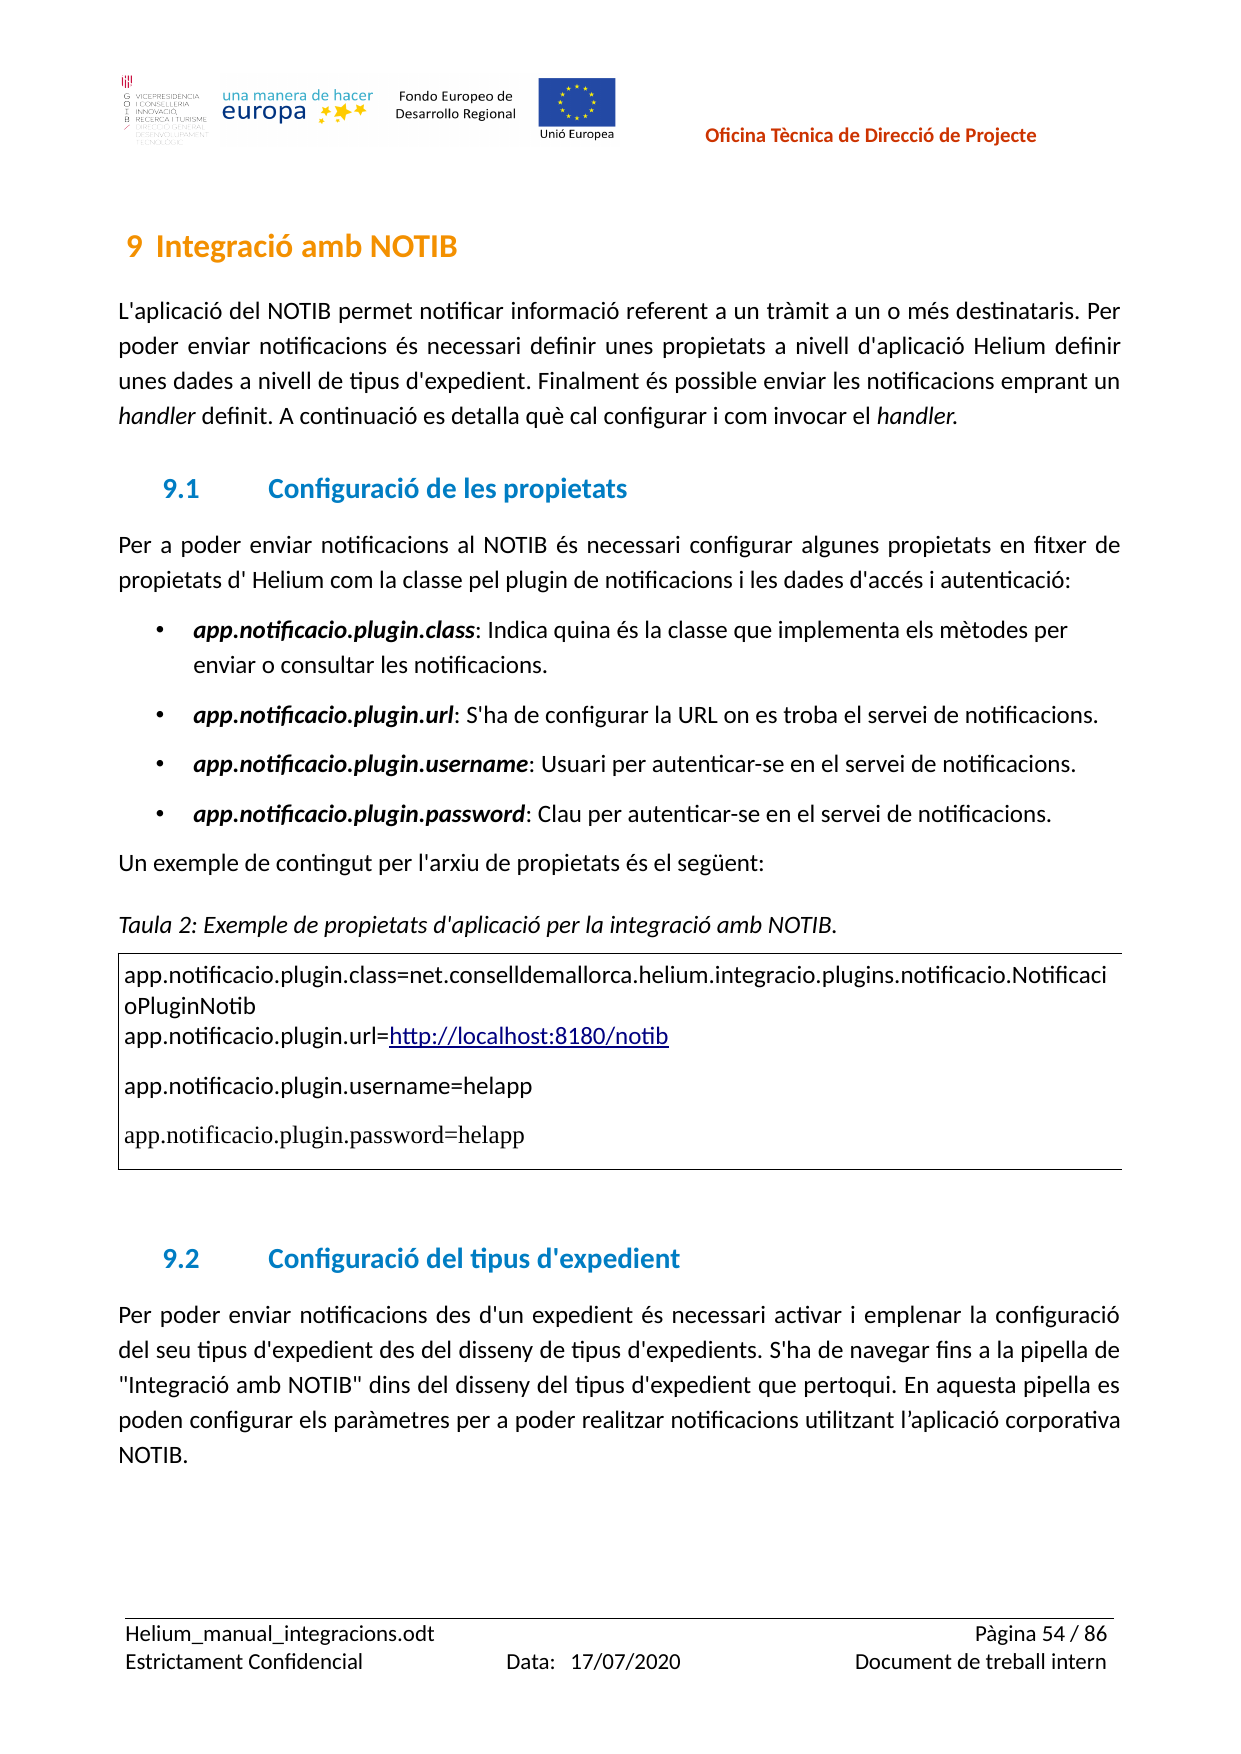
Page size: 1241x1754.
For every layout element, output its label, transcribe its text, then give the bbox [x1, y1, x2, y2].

text L'aplicació del NOTIB permet notificar informació referent a un tràmit a un o més destinataris. Per poder enviar notificacions és necessari definir unes propietats a nivell d'aplicació Helium definir unes dades a nivell de tipus d'expedient. Finalment és possible enviar les notificacions emprant un handler definit. A continuació es detalla què cal configurar i com invocar el handler. [118, 295, 1122, 431]
list app.notificacio.plugin.password: Clau per autenticar-se en el servei de notificacions. [156, 798, 1122, 828]
subtitle Configuració de les propietats [156, 470, 1122, 506]
picture [118, 73, 213, 147]
text Taula 2: Exemple de propietats d'aplicació per la integració amb NOTIB. [118, 910, 1122, 940]
list app.notificacio.plugin.username: Usuari per autenticar-se en el servei de notificacions. [156, 748, 1122, 779]
subtitle Configuració del tipus d'expedient [156, 1240, 1122, 1276]
list app.notificacio.plugin.url: S'ha de configurar la URL on es troba el servei de notificacions. [156, 699, 1122, 729]
text Per a poder enviar notificacions al NOTIB és necessari configurar algunes propietats en fitxer de propietats d' Helium com la classe pel plugin de notificacions i les dades d'accés i autenticació: [118, 530, 1122, 595]
text Per poder enviar notificacions des d'un expedient és necessari activar i emplenar la configuració del seu tipus d'expedient des del disseny de tipus d'expedients. S'ha de navegar fins a la pipella de "Integració amb NOTIB" dins del disseny del tipus d'expedient que pertoqui. En aquesta pipella es poden configurar els paràmetres per a poder realitzar notificacions utilitzant l’aplicació corporativa NOTIB. [118, 1299, 1122, 1470]
table_header app.notificacio.plugin.class=net.conselldemallorca.helium.integracio.plugins.notificacio.NotificacioPluginNotib app.notificacio.plugin.url=http://localhost:8180/notib app.notificacio.plugin.username=helapp app.notificacio.plugin.password=helapp [119, 954, 1122, 1169]
list app.notificacio.plugin.class: Indica quina és la classe que implementa els mètodes per enviar o consultar les notificacions. [156, 614, 1122, 680]
picture [219, 73, 621, 147]
text Un exemple de contingut per l'arxiu de propietats és el següent: [118, 848, 1122, 878]
subtitle Integració amb NOTIB [118, 225, 1122, 266]
